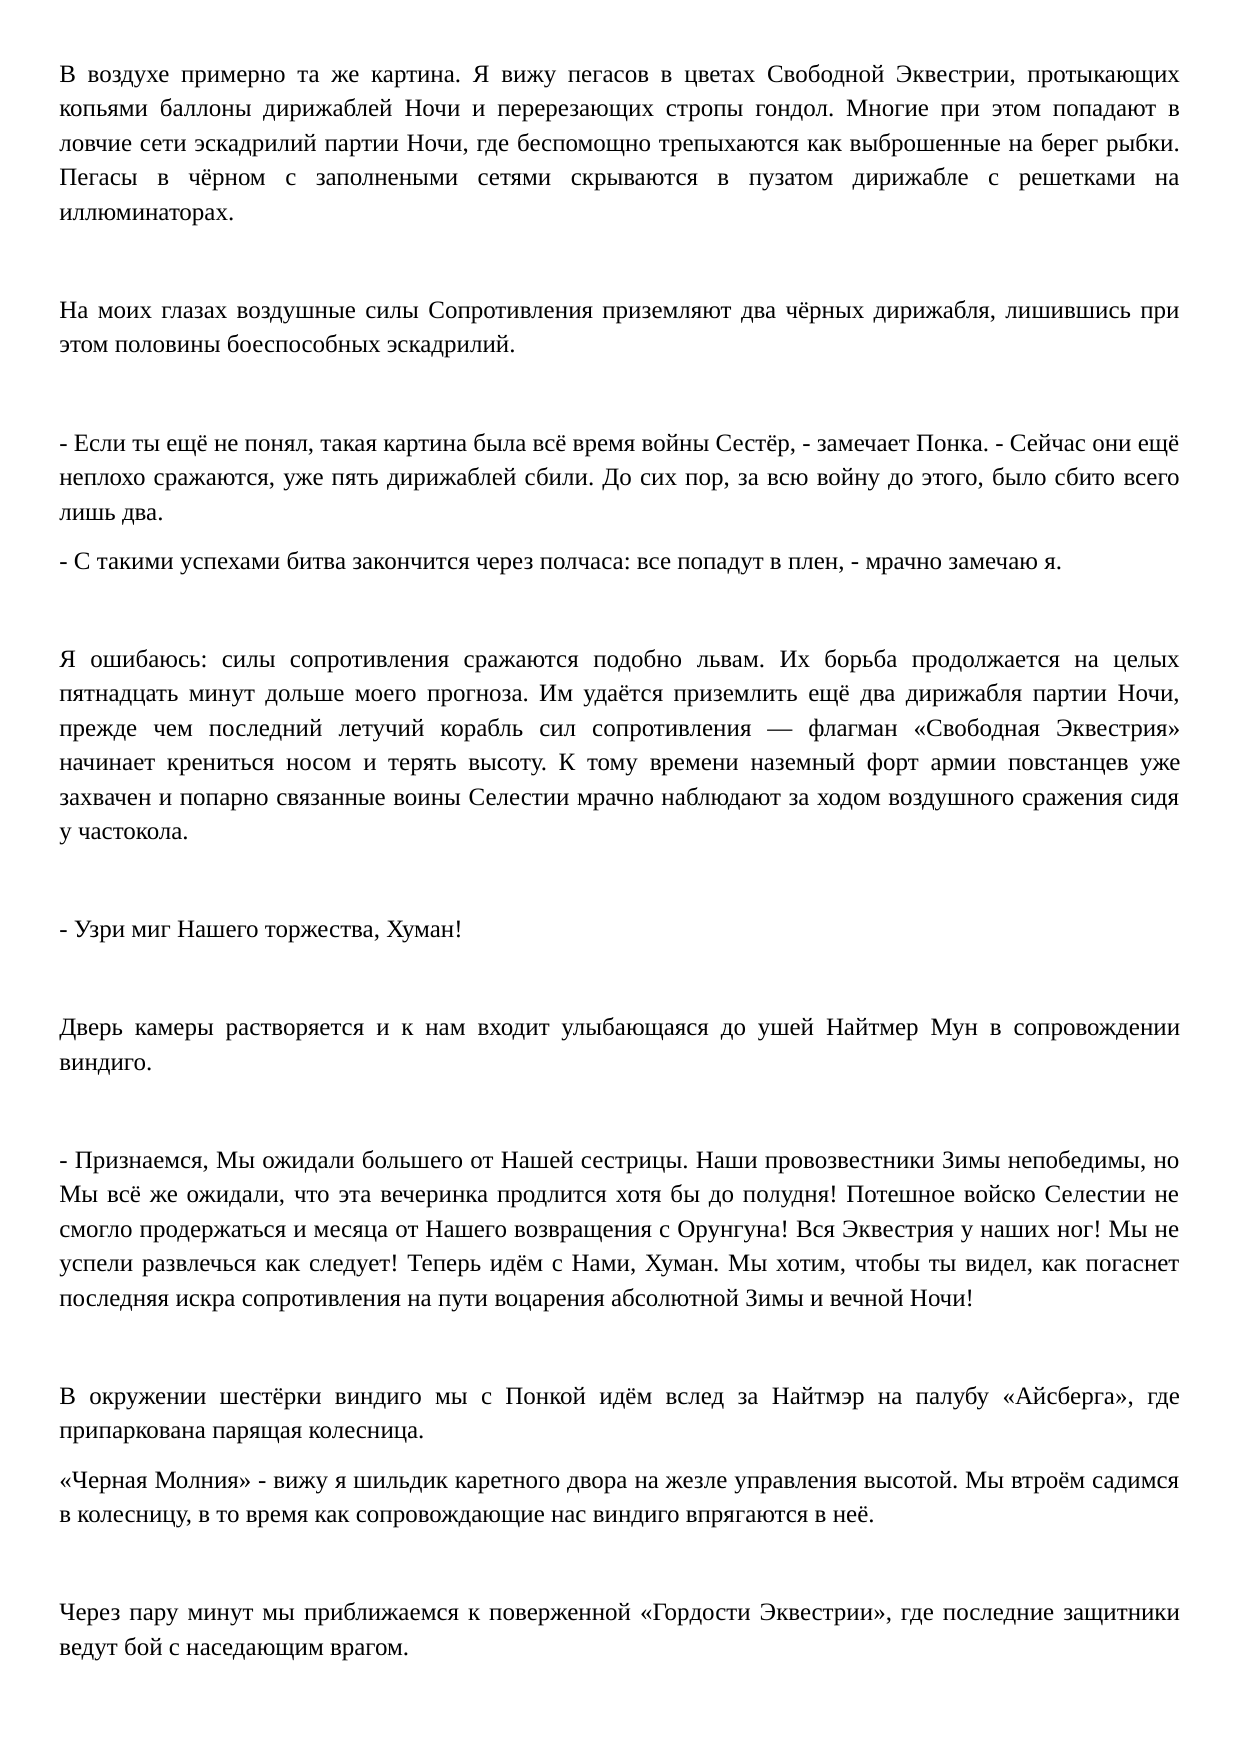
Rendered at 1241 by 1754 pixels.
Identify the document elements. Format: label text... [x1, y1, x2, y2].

text В окружении шестёрки виндиго мы с Понкой идём вслед за Найтмэр на палубу «Айсберга», где припаркована парящая колесница. [59, 1381, 1181, 1444]
text «Черная Молния» - вижу я шильдик каретного двора на жезле управления высотой. Мы втроём садимся в колесницу, в то время как сопровождающие нас виндиго впрягаются в неё. [59, 1465, 1181, 1528]
text - Признаемся, Мы ожидали большего от Нашей сестрицы. Наши провозвестники Зимы непобедимы, но Мы всё же ожидали, что эта вечеринка продлится хотя бы до полудня! Потешное войско Селестии не смогло продержаться и месяца от Нашего возвращения с Орунгуна! Вся Эквестрия у наших ног! Мы не успели развлечься как следует! Теперь идём с Нами, Хуман. Мы хотим, чтобы ты видел, как погаснет последняя искра сопротивления на пути воцарения абсолютной Зимы и вечной Ночи! [59, 1145, 1181, 1312]
text - С такими успехами битва закончится через полчаса: все попадут в плен, - мрачно замечаю я. [59, 546, 1181, 574]
text Дверь камеры растворяется и к нам входит улыбающаяся до ушей Найтмер Мун в сопровождении виндиго. [59, 1012, 1181, 1076]
text - Если ты ещё не понял, такая картина была всё время войны Сестёр, - замечает Понка. - Сейчас они ещё неплохо сражаются, уже пять дирижаблей сбили. До сих пор, за всю войну до этого, было сбито всего лишь два. [59, 428, 1181, 525]
text В воздухе примерно та же картина. Я вижу пегасов в цветах Свободной Эквестрии, протыкающих копьями баллоны дирижаблей Ночи и перерезающих стропы гондол. Многие при этом попадают в ловчие сети эскадрилий партии Ночи, где беспомощно трепыхаются как выброшенные на берег рыбки. Пегасы в чёрном с заполнеными сетями скрываются в пузатом дирижабле с решетками на иллюминаторах. [59, 59, 1181, 226]
text - Узри миг Нашего торжества, Хуман! [59, 914, 1181, 943]
text Через пару минут мы приближаемся к поверженной «Гордости Эквестрии», где последние защитники ведут бой с наседающим врагом. [59, 1597, 1181, 1661]
text На моих глазах воздушные силы Сопротивления приземляют два чёрных дирижабля, лишившись при этом половины боеспособных эскадрилий. [59, 295, 1181, 358]
text Я ошибаюсь: силы сопротивления сражаются подобно львам. Их борьба продолжается на целых пятнадцать минут дольше моего прогноза. Им удаётся приземлить ещё два дирижабля партии Ночи, прежде чем последний летучий корабль сил сопротивления — флагман «Свободная Эквестрия» начинает крениться носом и терять высоту. К тому времени наземный форт армии повстанцев уже захвачен и попарно связанные воины Селестии мрачно наблюдают за ходом воздушного сражения сидя у частокола. [59, 644, 1181, 845]
